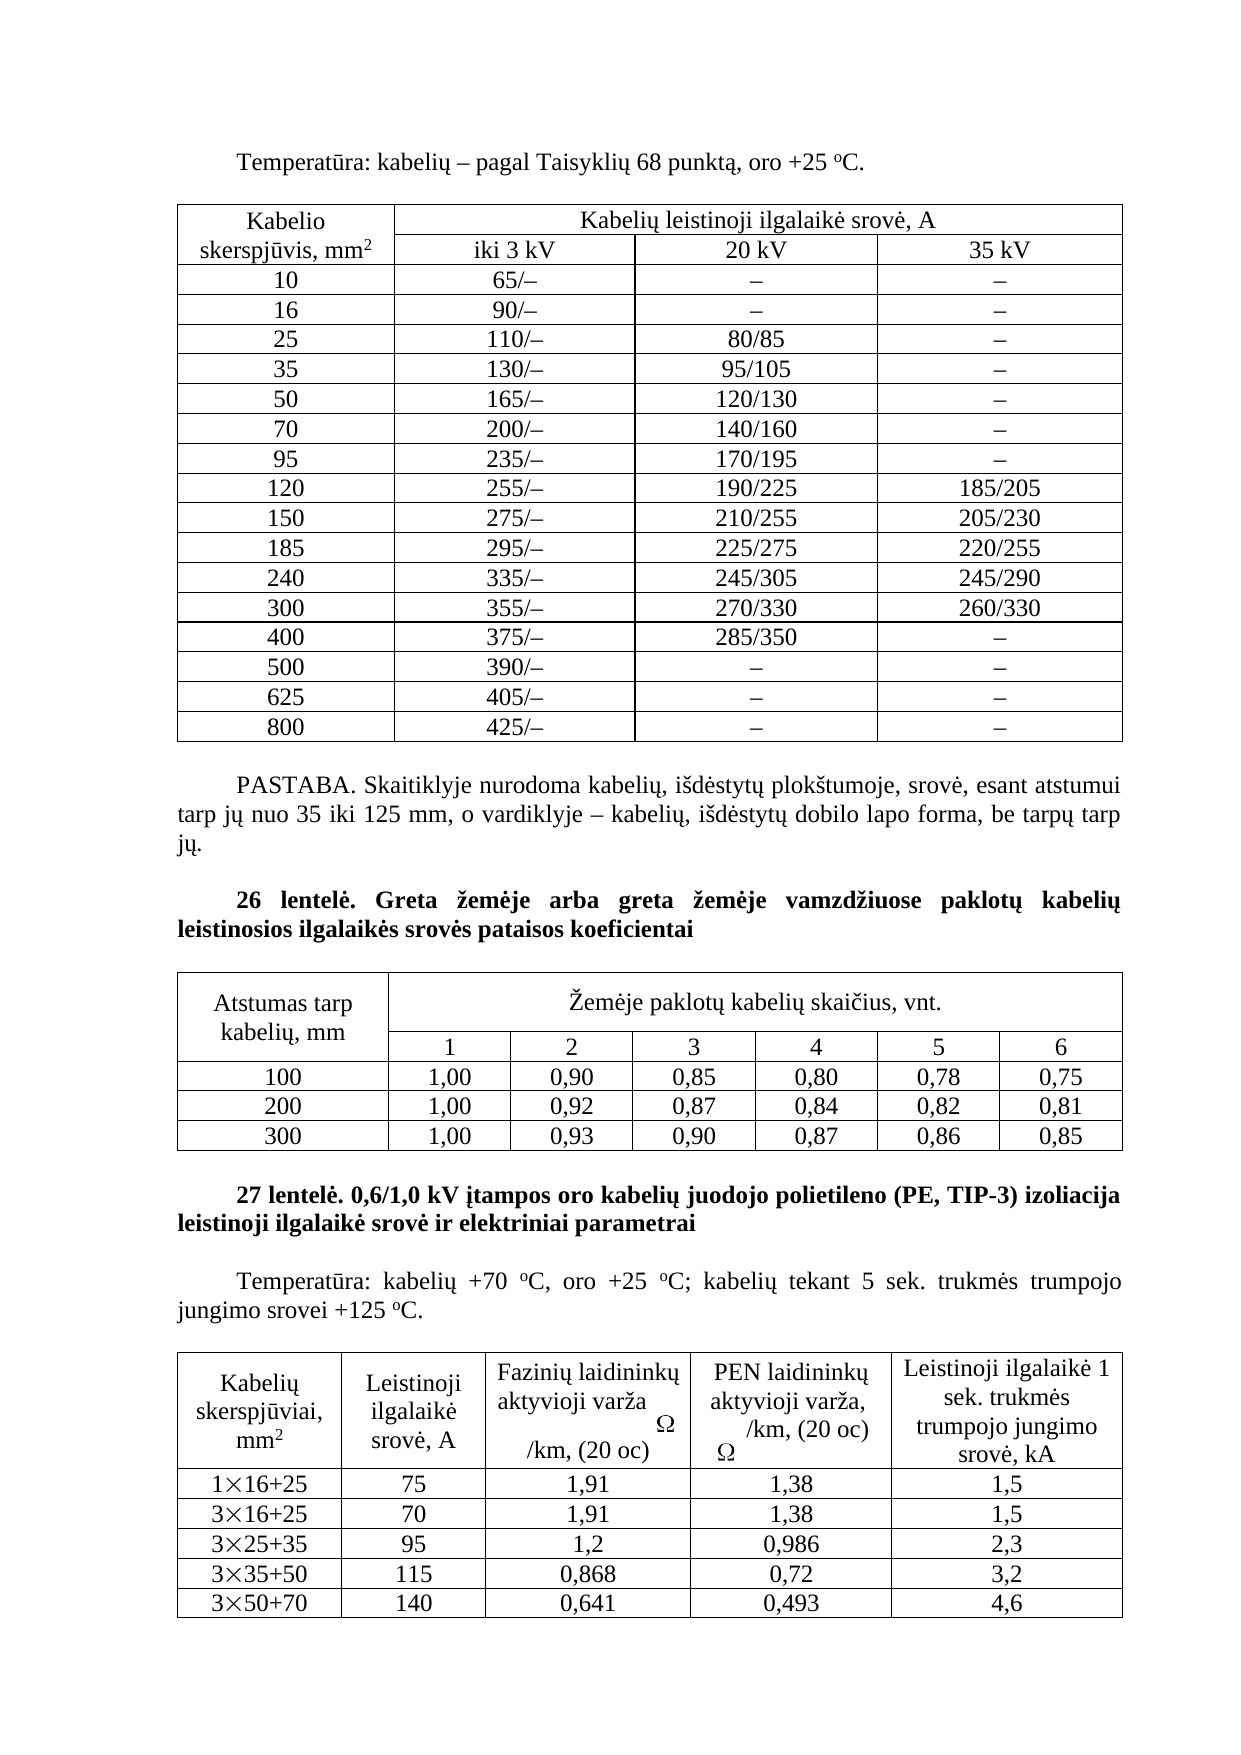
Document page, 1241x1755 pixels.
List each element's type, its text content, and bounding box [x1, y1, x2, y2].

table_cell 0,493 [691, 1589, 891, 1617]
table_cell – [636, 682, 877, 711]
table_cell – [878, 652, 1122, 681]
table_cell 800 [178, 712, 394, 741]
table_cell 0,86 [878, 1121, 999, 1150]
table_cell 225/275 [636, 533, 877, 562]
table_cell 255/– [395, 474, 634, 502]
table_header Žemėje paklotų kabelių skaičius, vnt. [389, 973, 1122, 1031]
table_cell 500 [178, 652, 394, 681]
table_cell 80/85 [636, 325, 877, 353]
table_cell 95 [178, 444, 394, 472]
table_cell 400 [178, 623, 394, 651]
table_cell 2 [511, 1032, 632, 1061]
table_cell 0,85 [633, 1062, 755, 1090]
table_header Kabelio skerspjūvis, mm2 [178, 205, 394, 264]
table_header Atstumas tarp kabelių, mm [178, 973, 388, 1061]
table_cell 220/255 [878, 533, 1122, 562]
table_cell 295/– [395, 533, 634, 562]
table_cell – [636, 652, 877, 681]
table_cell 0,75 [1000, 1062, 1122, 1090]
table_cell 5 [878, 1032, 999, 1061]
table_cell 405/– [395, 682, 634, 711]
table_cell 335/– [395, 563, 634, 592]
table_cell 245/305 [636, 563, 877, 592]
table_cell 0,90 [633, 1121, 755, 1150]
table_cell 1,00 [389, 1121, 510, 1150]
table_cell 316+25 [178, 1499, 341, 1528]
table_cell 350+70 [178, 1589, 341, 1617]
table_cell 10 [178, 265, 394, 294]
table_cell 260/330 [878, 593, 1122, 621]
table_cell 95/105 [636, 354, 877, 383]
table_cell 165/– [395, 384, 634, 413]
table_cell – [878, 354, 1122, 383]
table_cell 0,87 [633, 1091, 755, 1120]
table_cell 1,38 [691, 1469, 891, 1498]
table_cell 120/130 [636, 384, 877, 413]
table_cell 0,81 [1000, 1091, 1122, 1120]
table_cell 90/– [395, 295, 634, 323]
table_cell 205/230 [878, 503, 1122, 532]
table_cell 185 [178, 533, 394, 562]
table_cell 1,2 [486, 1529, 690, 1558]
table_cell 95 [342, 1529, 485, 1558]
text 27 lentelė. 0,6/1,0 kV įtampos oro kabelių juodojo polietileno (PE, TIP-3) izoliacija leistinoji ilgalaikė srovė ir elektriniai parametrai [177, 1180, 1122, 1237]
table_cell 16 [178, 295, 394, 323]
table_cell 0,85 [1000, 1121, 1122, 1150]
table_header Leistinoji ilgalaikė srovė, A [342, 1353, 485, 1468]
table_cell – [878, 623, 1122, 651]
table_header Kabelių skerspjūviai, mm2 [178, 1353, 341, 1468]
table_cell 140 [342, 1589, 485, 1617]
table_cell 300 [178, 1121, 388, 1150]
table_cell 115 [342, 1559, 485, 1587]
table_cell – [636, 295, 877, 323]
table_cell – [878, 414, 1122, 443]
table_cell 240 [178, 563, 394, 592]
table_cell 0,92 [511, 1091, 632, 1120]
table_header Kabelių leistinoji ilgalaikė srovė, A [395, 205, 1122, 234]
table_cell 335+50 [178, 1559, 341, 1587]
table_cell 390/– [395, 652, 634, 681]
table_cell 35 kV [878, 235, 1122, 264]
table_cell 1,5 [892, 1469, 1122, 1498]
table_cell 1 [389, 1032, 510, 1061]
table_cell 0,87 [756, 1121, 877, 1150]
text Temperatūra: kabelių +70 oC, oro +25 oC; kabelių tekant 5 sek. trukmės trumpojo jungimo srovei +125 oC. [177, 1266, 1122, 1323]
table_cell 0,641 [486, 1589, 690, 1617]
table_cell 2,3 [892, 1529, 1122, 1558]
table_cell 70 [178, 414, 394, 443]
table_cell 0,78 [878, 1062, 999, 1090]
table_cell – [636, 265, 877, 294]
table_cell 300 [178, 593, 394, 621]
table_header Fazinių laidininkų aktyvioji varža /km, (20 oc) [486, 1353, 690, 1468]
table_cell – [878, 682, 1122, 711]
table_cell – [636, 712, 877, 741]
table_cell 210/255 [636, 503, 877, 532]
table_cell – [878, 444, 1122, 472]
table_cell 1,91 [486, 1469, 690, 1498]
table_cell 140/160 [636, 414, 877, 443]
table_cell 0,868 [486, 1559, 690, 1587]
table_cell 270/330 [636, 593, 877, 621]
table_cell 4,6 [892, 1589, 1122, 1617]
table_cell 3 [633, 1032, 755, 1061]
table_cell 116+25 [178, 1469, 341, 1498]
table_cell 4 [756, 1032, 877, 1061]
table_cell 75 [342, 1469, 485, 1498]
table_cell – [878, 325, 1122, 353]
table_cell 170/195 [636, 444, 877, 472]
table_header PEN laidininkų aktyvioji varža, /km, (20 oc) [691, 1353, 891, 1468]
table_cell 6 [1000, 1032, 1122, 1061]
table_cell 200 [178, 1091, 388, 1120]
table_cell 0,93 [511, 1121, 632, 1150]
table_cell 0,90 [511, 1062, 632, 1090]
table_cell 1,38 [691, 1499, 891, 1528]
table_cell iki 3 kV [395, 235, 634, 264]
table_cell 0,72 [691, 1559, 891, 1587]
table_cell 235/– [395, 444, 634, 472]
table_cell – [878, 384, 1122, 413]
table_cell 3,2 [892, 1559, 1122, 1587]
table_cell 35 [178, 354, 394, 383]
table_cell 355/– [395, 593, 634, 621]
text PASTABA. Skaitiklyje nurodoma kabelių, išdėstytų plokštumoje, srovė, esant atstumui tarp jų nuo 35 iki 125 mm, o vardiklyje – kabelių, išdėstytų dobilo lapo forma, be tarpų tarp jų. [177, 770, 1122, 857]
table_cell 120 [178, 474, 394, 502]
table_cell 0,80 [756, 1062, 877, 1090]
table_cell 0,986 [691, 1529, 891, 1558]
table_cell 50 [178, 384, 394, 413]
table_cell 130/– [395, 354, 634, 383]
table_cell 1,91 [486, 1499, 690, 1528]
table_cell 0,84 [756, 1091, 877, 1120]
table_cell 1,5 [892, 1499, 1122, 1528]
table_cell – [878, 265, 1122, 294]
table_header Leistinoji ilgalaikė 1 sek. trukmės trumpojo jungimo srovė, kA [892, 1353, 1122, 1468]
table_cell 65/– [395, 265, 634, 294]
table_cell 190/225 [636, 474, 877, 502]
table_cell 375/– [395, 623, 634, 651]
table_cell 25 [178, 325, 394, 353]
table_cell 200/– [395, 414, 634, 443]
table_cell 625 [178, 682, 394, 711]
table_cell 1,00 [389, 1062, 510, 1090]
table_cell 275/– [395, 503, 634, 532]
table_cell – [878, 295, 1122, 323]
table_cell 245/290 [878, 563, 1122, 592]
table_cell 0,82 [878, 1091, 999, 1120]
table_cell 325+35 [178, 1529, 341, 1558]
table_cell 20 kV [636, 235, 877, 264]
table_cell 150 [178, 503, 394, 532]
table_cell 185/205 [878, 474, 1122, 502]
table_cell – [878, 712, 1122, 741]
table_cell 110/– [395, 325, 634, 353]
table_cell 100 [178, 1062, 388, 1090]
table_cell 285/350 [636, 623, 877, 651]
table_cell 70 [342, 1499, 485, 1528]
text Temperatūra: kabelių – pagal Taisyklių 68 punktą, oro +25 oC. [177, 147, 1122, 176]
text 26 lentelė. Greta žemėje arba greta žemėje vamzdžiuose paklotų kabelių leistinosios ilgalaikės srovės pataisos koeficientai [177, 885, 1122, 943]
table_cell 1,00 [389, 1091, 510, 1120]
table_cell 425/– [395, 712, 634, 741]
